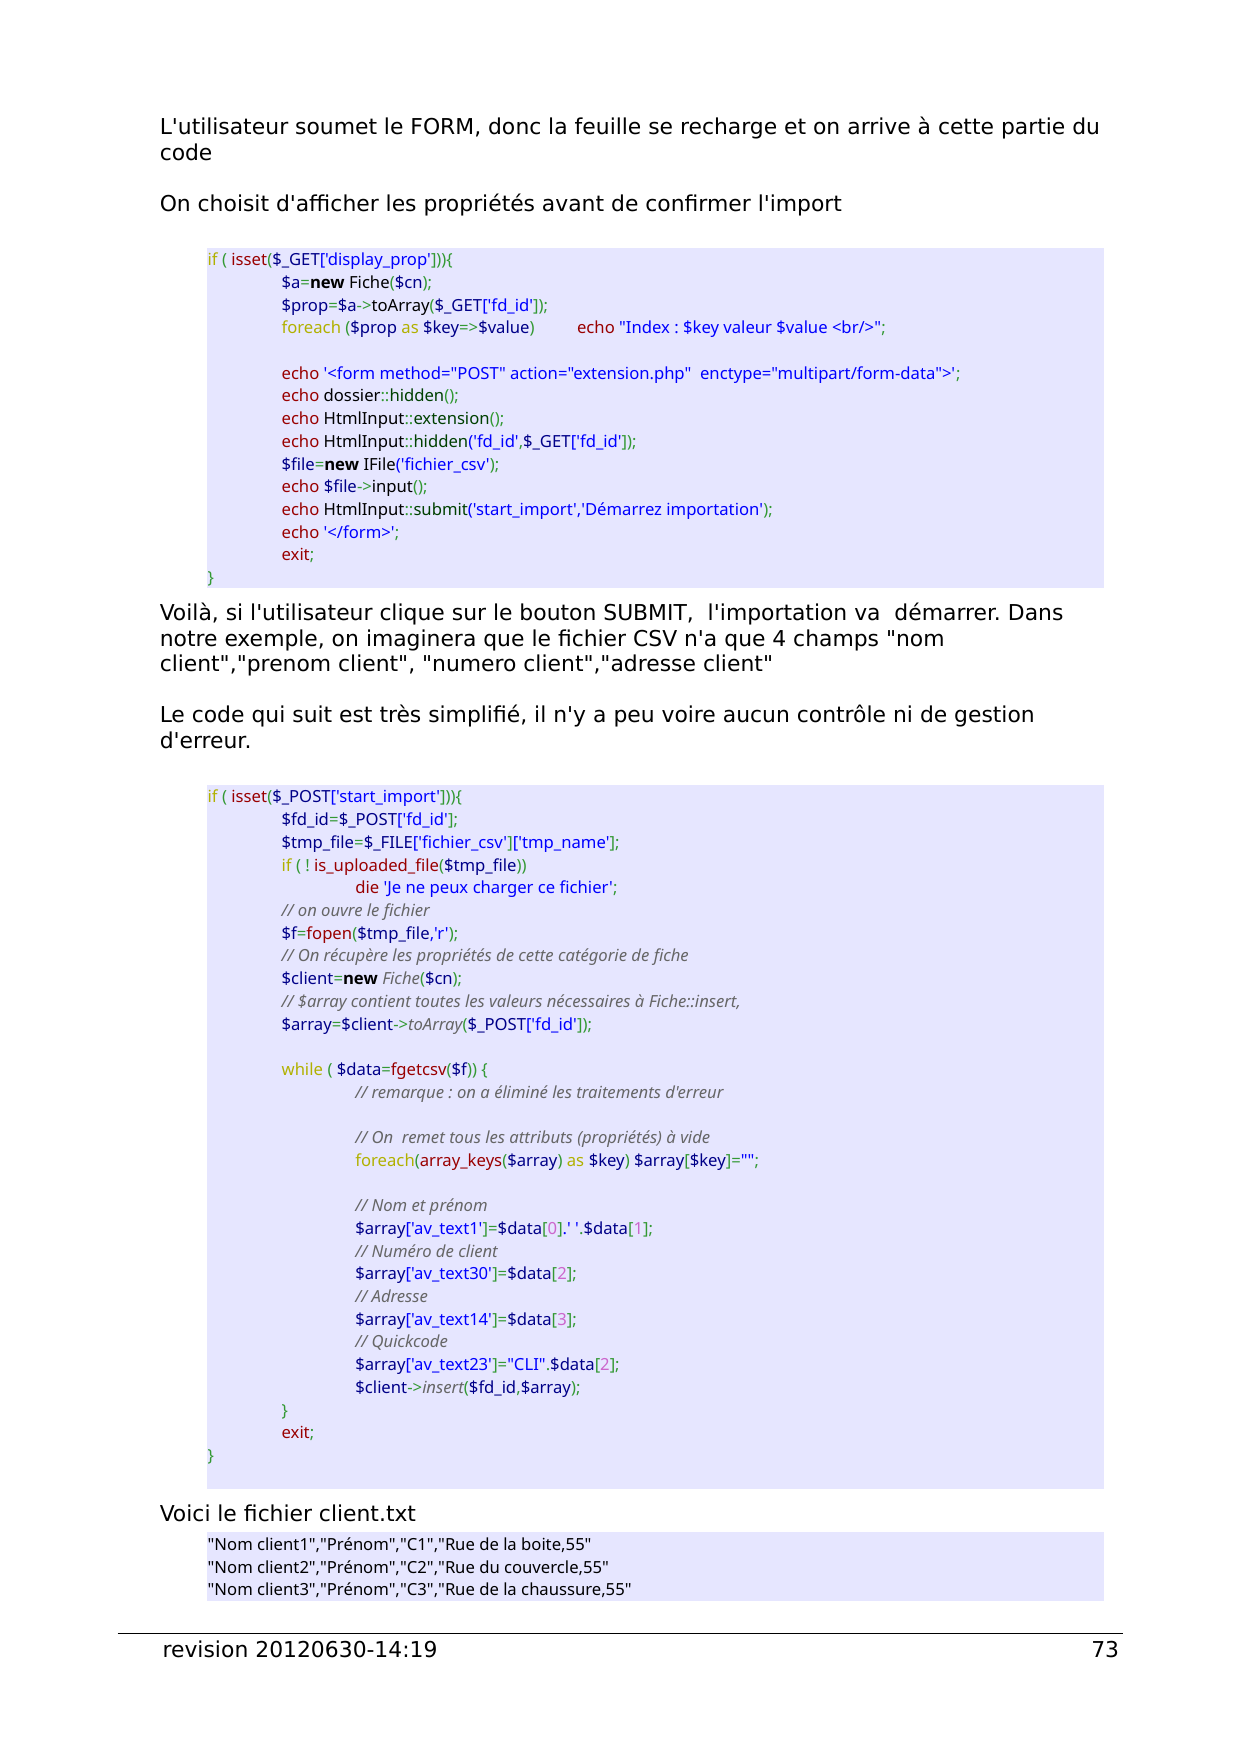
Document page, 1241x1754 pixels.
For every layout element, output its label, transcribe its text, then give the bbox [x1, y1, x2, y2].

text "Nom client1","Prénom","C1","Rue de la boite,55" "Nom client2","Prénom","C2","Rue du couvercle,55" "Nom client3","Prénom","C3","Rue de la chaussure,55" [207, 1532, 1104, 1601]
text if ( isset($_POST['start_import'])){ $fd_id=$_POST['fd_id']; $tmp_file=$_FILE['fichier_csv']['tmp_name']; if ( ! is_uploaded_file($tmp_file)) die 'Je ne peux charger ce fichier'; // on ouvre le fichier $f=fopen($tmp_file,'r'); // On récupère les propriétés de cette catégorie de fiche $client=new Fiche($cn); // $array contient toutes les valeurs nécessaires à Fiche::insert, $array=$client->toArray($_POST['fd_id']); while ( $data=fgetcsv($f)) { // remarque : on a éliminé les traitements d'erreur // On remet tous les attributs (propriétés) à vide foreach(array_keys($array) as $key) $array[$key]=""; // Nom et prénom $array['av_text1']=$data[0].' '.$data[1]; // Numéro de client $array['av_text30']=$data[2]; // Adresse $array['av_text14']=$data[3]; // Quickcode $array['av_text23']="CLI".$data[2]; $client->insert($fd_id,$array); } exit; } [207, 785, 1104, 1489]
text L'utilisateur soumet le FORM, donc la feuille se recharge et on arrive à cette partie du code On choisit d'afficher les propriétés avant de confirmer l'import [159, 88, 1123, 216]
text Voici le fichier client.txt [159, 1501, 1123, 1526]
text if ( isset($_GET['display_prop'])){ $a=new Fiche($cn); $prop=$a->toArray($_GET['fd_id']); foreach ($prop as $key=>$value) echo "Index : $key valeur $value <br/>"; echo '<form method="POST" action="extension.php" enctype="multipart/form-data">'; echo dossier::hidden(); echo HtmlInput::extension(); echo HtmlInput::hidden('fd_id',$_GET['fd_id']); $file=new IFile('fichier_csv'); echo $file->input(); echo HtmlInput::submit('start_import','Démarrez importation'); echo '</form>'; exit; } [207, 248, 1104, 588]
text Voilà, si l'utilisateur clique sur le bouton SUBMIT, l'importation va démarrer. Dans notre exemple, on imaginera que le fichier CSV n'a que 4 champs "nom client","prenom client", "numero client","adresse client" Le code qui suit est très simplifié, il n'y a peu voire aucun contrôle ni de gestion d'erreur. [159, 600, 1123, 753]
